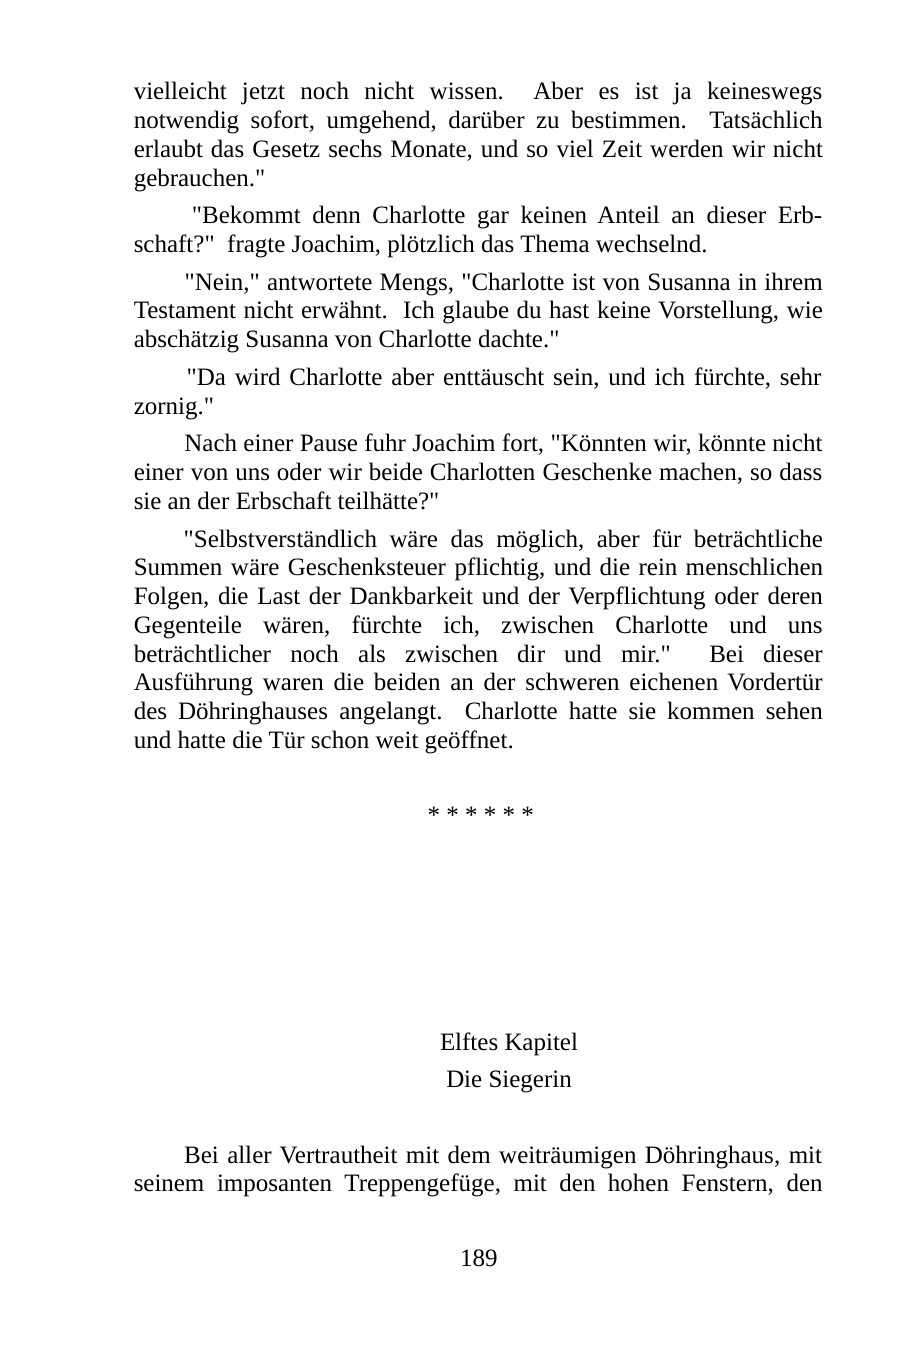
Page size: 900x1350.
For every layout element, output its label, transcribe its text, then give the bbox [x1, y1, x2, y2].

text "Selbstverständlich wäre das möglich, aber für beträchtliche Summen wäre Geschenksteuer pflichtig, und die rein menschlichen Folgen, die Last der Dankbarkeit und der Verpflichtung oder deren Gegenteile wären, fürchte ich, zwischen Charlotte und uns beträchtlicher noch als zwischen dir und mir." Bei dieser Ausführung waren die beiden an der schweren eichenen Vordertür des Döhringhauses angelangt. Charlotte hatte sie kommen sehen und hatte die Tür schon weit geöffnet. [133, 524, 823, 754]
text Nach einer Pause fuhr Joachim fort, "Könnten wir, könnte nicht einer von uns oder wir beide Charlotten Geschenke machen, so dass sie an der Erbschaft teilhätte?" [133, 428, 823, 515]
text "Da wird Charlotte aber enttäuscht sein, und ich fürchte, sehr zornig." [133, 362, 823, 419]
text Bei aller Vertrautheit mit dem weiträumigen Döhringhaus, mit seinem imposanten Treppengefüge, mit den hohen Fenstern, den [133, 1140, 823, 1197]
text Die Siegerin [133, 1064, 823, 1093]
text Elftes Kapitel [133, 1027, 823, 1055]
text "Nein," antwortete Mengs, "Charlotte ist von Susanna in ihrem Testament nicht erwähnt. Ich glaube du hast keine Vorstellung, wie abschätzig Susanna von Charlotte dachte." [133, 267, 823, 353]
text vielleicht jetzt noch nicht wissen. Aber es ist ja keineswegs notwendig sofort, umgehend, darüber zu bestimmen. Tatsächlich erlaubt das Gesetz sechs Monate, und so viel Zeit werden wir nicht gebrauchen." [133, 76, 823, 191]
text * * * * * * [133, 800, 823, 829]
text "Bekommt denn Charlotte gar keinen Anteil an dieser Erb-schaft?" fragte Joachim, plötzlich das Thema wechselnd. [133, 200, 823, 258]
